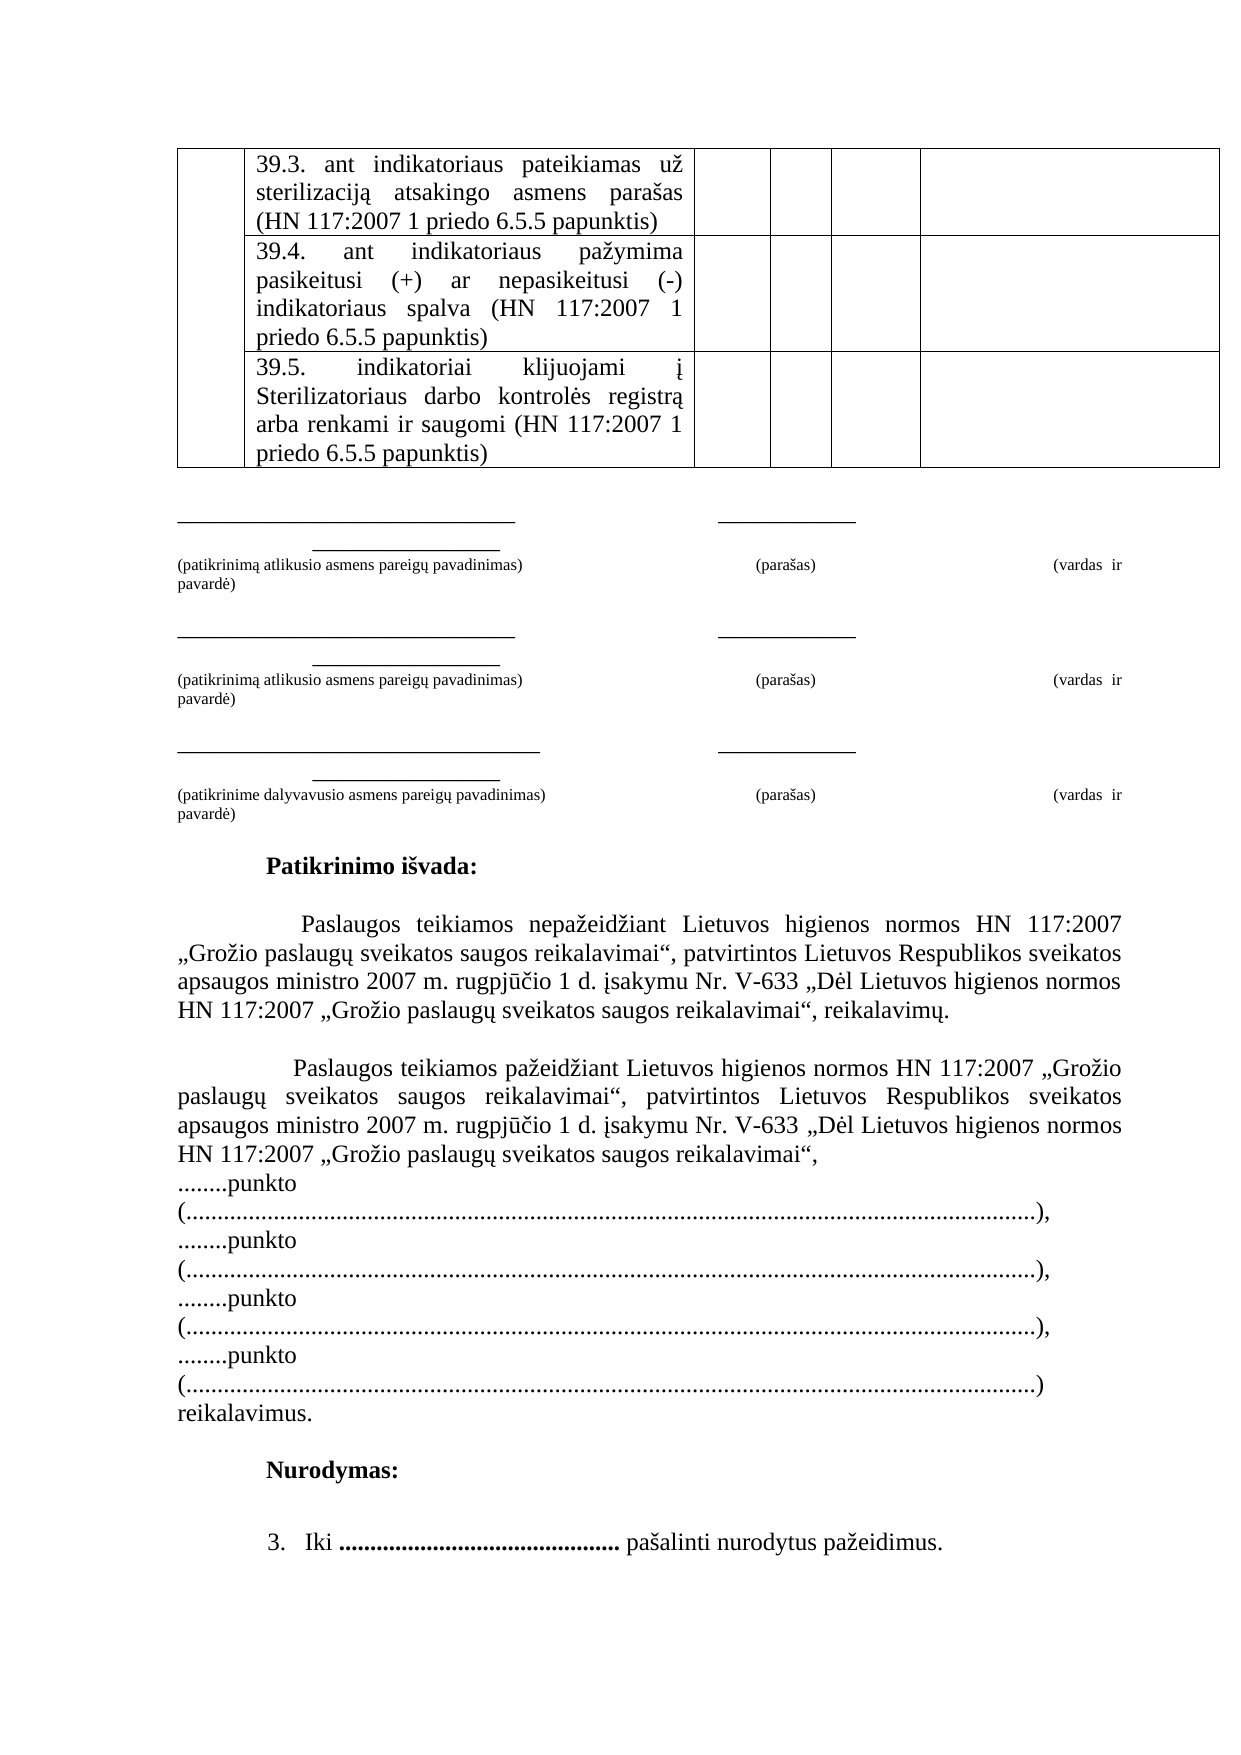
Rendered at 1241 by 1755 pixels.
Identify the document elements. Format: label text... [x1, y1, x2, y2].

table_cell 39.3. ant indikatoriaus pateikiamas už sterilizaciją atsakingo asmens parašas (HN 117:2007 1 priedo 6.5.5 papunktis) [245, 149, 694, 235]
table_cell [695, 236, 770, 351]
table_cell [771, 149, 831, 235]
table_cell [921, 149, 1219, 235]
table_cell [695, 149, 770, 235]
table_cell [771, 236, 831, 351]
text (patikrinimą atlikusio asmens pareigų pavadinimas) (parašas) (vardas ir pavardė) [177, 554, 1122, 593]
table_cell [178, 149, 244, 467]
text ........punkto (........................................................................................................................................), [177, 1168, 1122, 1225]
text ........punkto (........................................................................................................................................) reikalavimus. [177, 1340, 1122, 1426]
text Patikrinimo išvada: [177, 851, 1122, 880]
text Nurodymas: [177, 1455, 1122, 1484]
text _____________________________ ___________ _______________ [177, 727, 1122, 784]
text ........punkto (........................................................................................................................................), [177, 1283, 1122, 1340]
text  Paslaugos teikiamos nepažeidžiant Lietuvos higienos normos HN 117:2007 „Grožio paslaugų sveikatos saugos reikalavimai“, patvirtintos Lietuvos Respublikos sveikatos apsaugos ministro 2007 m. rugpjūčio 1 d. įsakymu Nr. V-633 „Dėl Lietuvos higienos normos HN 117:2007 „Grožio paslaugų sveikatos saugos reikalavimai“, reikalavimų. [177, 909, 1122, 1024]
table_cell [832, 236, 920, 351]
table_cell [832, 352, 920, 467]
text  Paslaugos teikiamos pažeidžiant Lietuvos higienos normos HN 117:2007 „Grožio paslaugų sveikatos saugos reikalavimai“, patvirtintos Lietuvos Respublikos sveikatos apsaugos ministro 2007 m. rugpjūčio 1 d. įsakymu Nr. V-633 „Dėl Lietuvos higienos normos HN 117:2007 „Grožio paslaugų sveikatos saugos reikalavimai“, [177, 1053, 1122, 1168]
table_cell [695, 352, 770, 467]
text 3. Iki ............................................. pašalinti nurodytus pažeidimus. [267, 1527, 1122, 1556]
text ___________________________ ___________ _______________ [177, 497, 1122, 554]
text ........punkto (........................................................................................................................................), [177, 1225, 1122, 1283]
table_cell [921, 236, 1219, 351]
table_cell 39.4. ant indikatoriaus pažymima pasikeitusi (+) ar nepasikeitusi (-) indikatoriaus spalva (HN 117:2007 1 priedo 6.5.5 papunktis) [245, 236, 694, 351]
text (patikrinime dalyvavusio asmens pareigų pavadinimas) (parašas) (vardas ir pavardė) [177, 784, 1122, 823]
table_cell [832, 149, 920, 235]
text (patikrinimą atlikusio asmens pareigų pavadinimas) (parašas) (vardas ir pavardė) [177, 669, 1122, 708]
text ___________________________ ___________ _______________ [177, 612, 1122, 669]
table_cell [921, 352, 1219, 467]
table_cell [771, 352, 831, 467]
table_cell 39.5. indikatoriai klijuojami į Sterilizatoriaus darbo kontrolės registrą arba renkami ir saugomi (HN 117:2007 1 priedo 6.5.5 papunktis) [245, 352, 694, 467]
